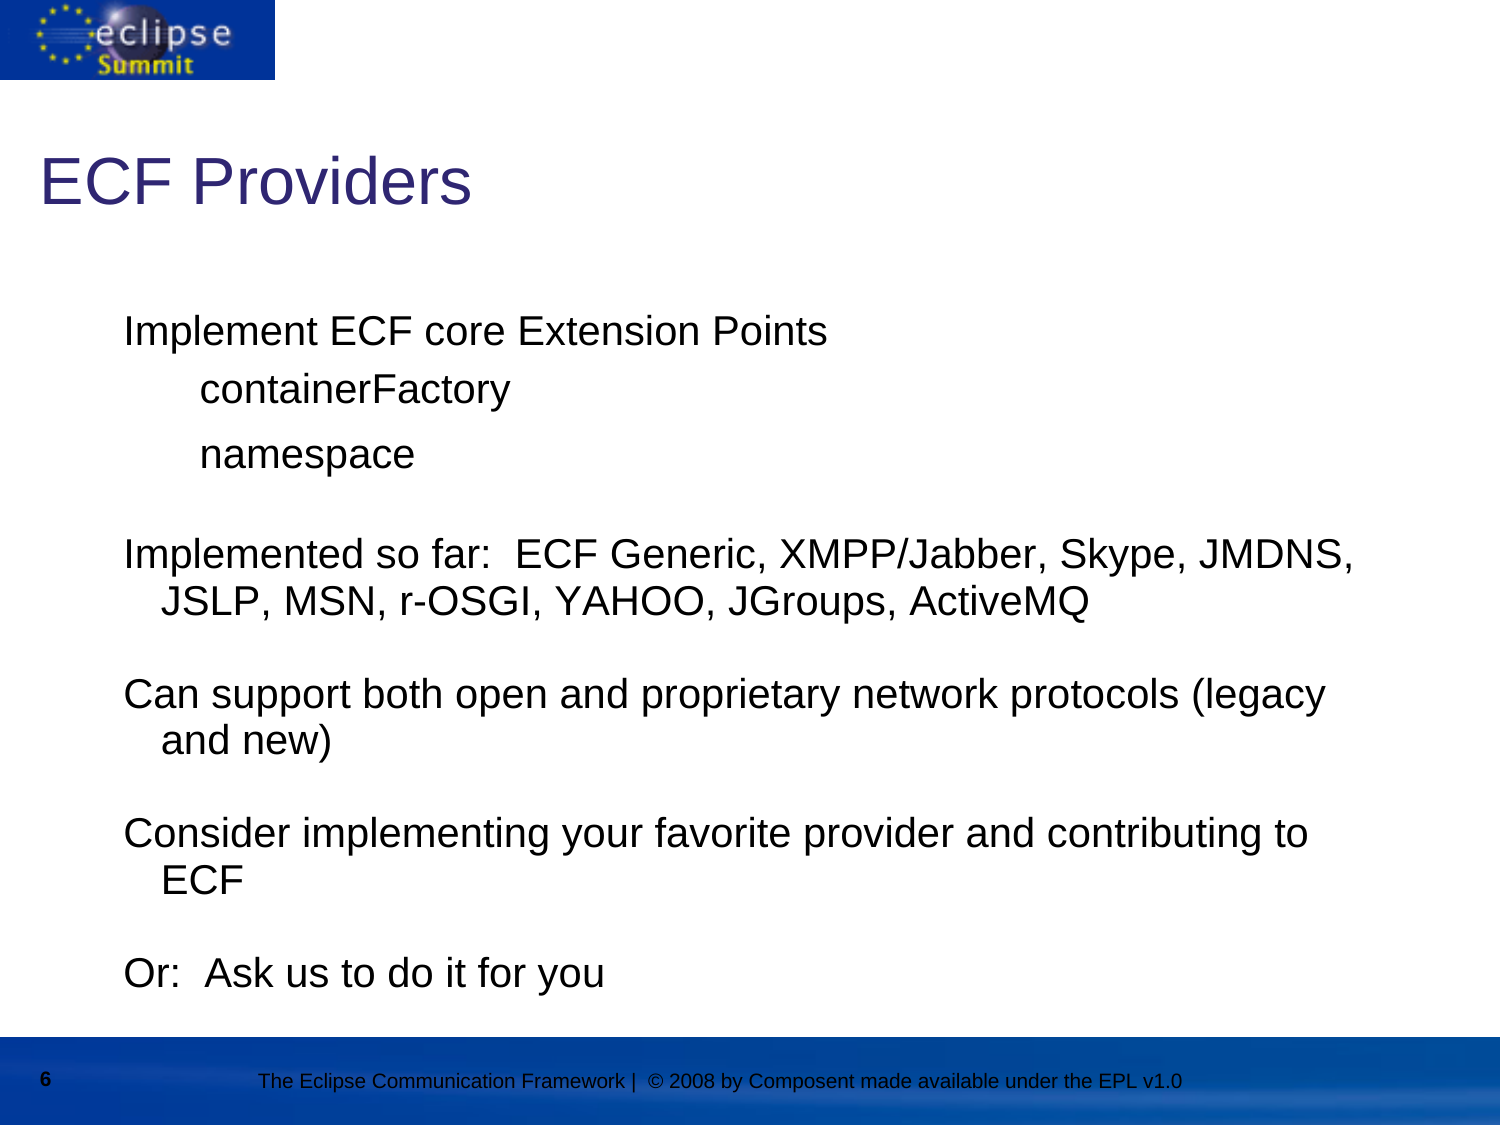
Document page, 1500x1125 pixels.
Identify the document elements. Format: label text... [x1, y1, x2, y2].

list Implement ECF core Extension Points containerFactory namespace Implemented so far: ECF Generic, XMPP/Jabber, Skype, JMDNS, JSLP, MSN, r-OSGI, YAHOO, JGroups, ActiveMQ Can support both open and proprietary network protocols (legacy and new) Consider implementing your favorite provider and contributing to ECF Or: Ask us to do it for you [108, 299, 1378, 1008]
picture [0, 0, 275, 80]
picture [0, 1037, 1500, 1125]
title ECF Providers [25, 142, 1378, 234]
